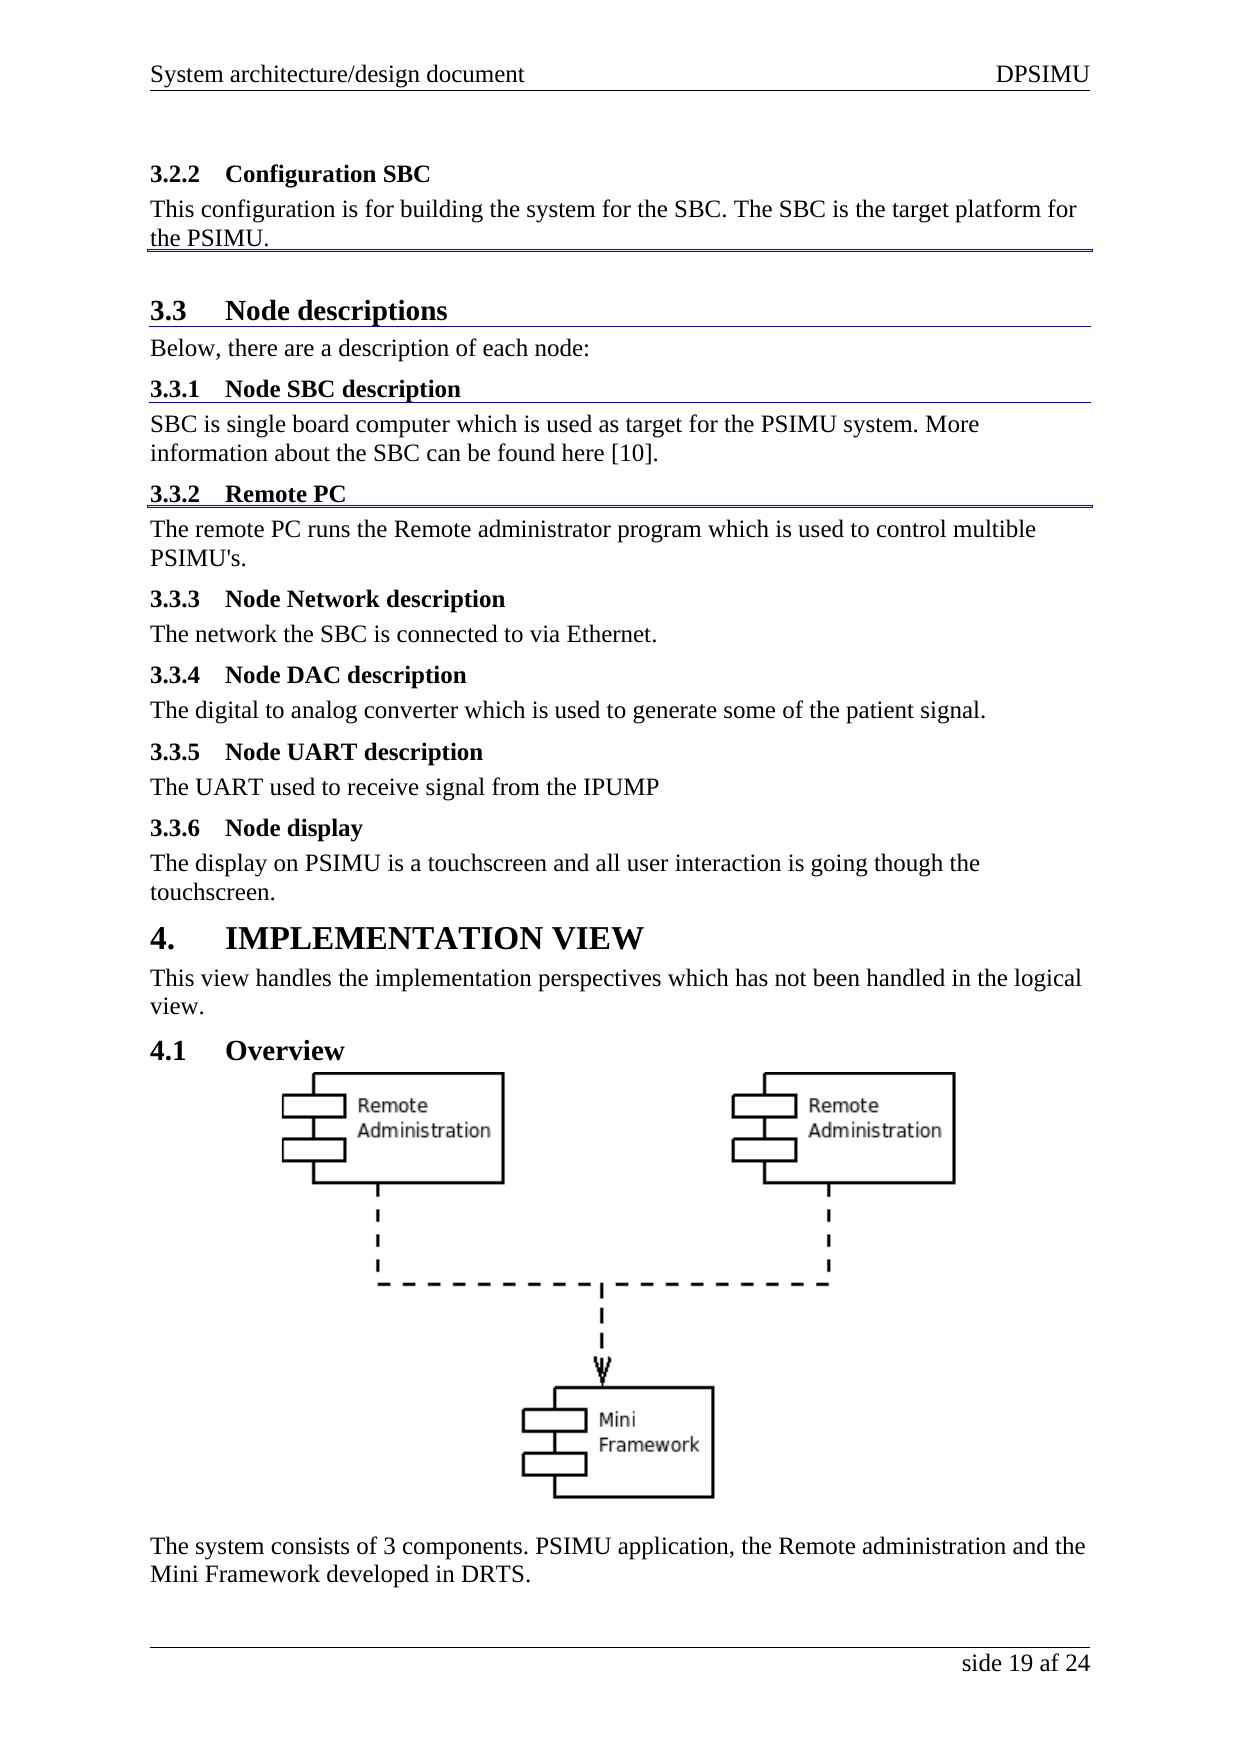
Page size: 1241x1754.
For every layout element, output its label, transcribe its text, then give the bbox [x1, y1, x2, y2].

text This configuration is for building the system for the SBC. The SBC is the target platform for the PSIMU. [150, 194, 1090, 249]
text Below, there are a description of each node: [150, 333, 1090, 362]
text This view handles the implementation perspectives which has not been handled in the logical view. [150, 963, 1090, 1020]
text SBC is single board computer which is used as target for the PSIMU system. More information about the SBC can be found here [10]. [150, 409, 1090, 467]
text The display on PSIMU is a touchscreen and all user interaction is going though the touchscreen. [150, 848, 1090, 906]
text The network the SBC is connected to via Ethernet. [150, 619, 1090, 648]
picture [281, 1072, 959, 1502]
subtitle Node SBC description [150, 374, 1090, 402]
text The digital to analog converter which is used to generate some of the patient signal. [150, 696, 1090, 724]
subtitle Implementation View [150, 918, 1090, 956]
subtitle Node descriptions [150, 293, 1090, 326]
subtitle Node UART description [150, 737, 1090, 766]
subtitle Remote PC [150, 479, 1090, 505]
text The remote PC runs the Remote administrator program which is used to control multible PSIMU's. [150, 514, 1090, 572]
subtitle Node Network description [150, 584, 1090, 613]
subtitle Node display [150, 813, 1090, 842]
text The system consists of 3 components. PSIMU application, the Remote administration and the Mini Framework developed in DRTS. [150, 1531, 1090, 1588]
subtitle Configuration SBC [150, 159, 1090, 188]
subtitle Overview [150, 1033, 1090, 1066]
text The UART used to receive signal from the IPUMP [150, 772, 1090, 801]
subtitle Node DAC description [150, 661, 1090, 689]
